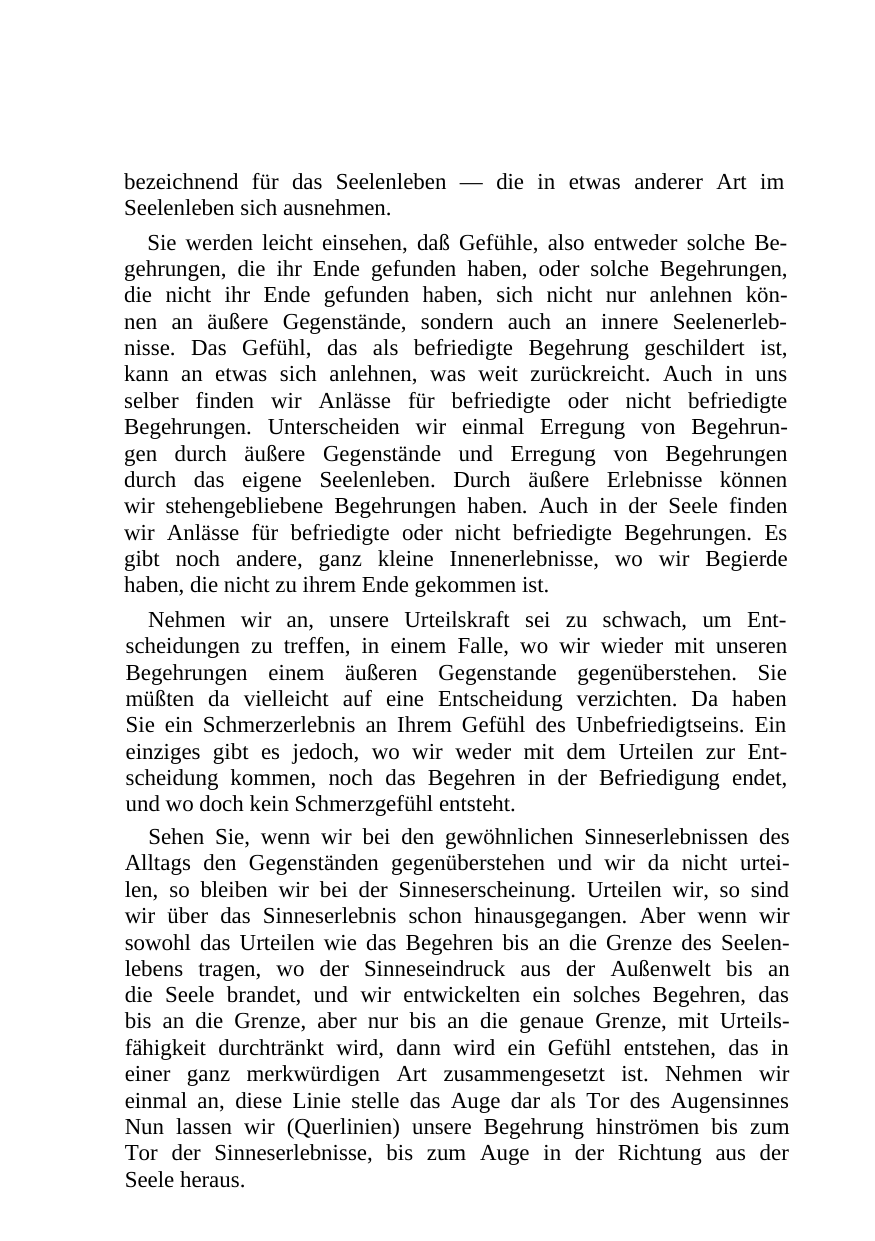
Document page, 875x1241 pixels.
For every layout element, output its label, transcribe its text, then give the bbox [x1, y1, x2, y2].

text Sehen Sie, wenn wir bei den gewöhnlichen Sinneserlebnissen des Alltags den Gegenständen gegenüberstehen und wir da nicht urtei- len, so bleiben wir bei der Sinneserscheinung. Urteilen wir, so sind wir über das Sinneserlebnis schon hinausgegangen. Aber wenn wir sowohl das Urteilen wie das Begehren bis an die Grenze des Seelen- lebens tragen, wo der Sinneseindruck aus der Außenwelt bis an die Seele brandet, und wir entwickelten ein solches Begehren, das bis an die Grenze, aber nur bis an die genaue Grenze, mit Urteils- fähigkeit durchtränkt wird, dann wird ein Gefühl entstehen, das in einer ganz merkwürdigen Art zusammengesetzt ist. Nehmen wir einmal an, diese Linie stelle das Auge dar als Tor des Augensinnes Nun lassen wir (Querlinien) unsere Begehrung hinströmen bis zum Tor der Sinneserlebnisse, bis zum Auge in der Richtung aus der Seele heraus. [124, 823, 791, 1192]
text Sie werden leicht einsehen, daß Gefühle, also entweder solche Be- gehrungen, die ihr Ende gefunden haben, oder solche Begehrungen, die nicht ihr Ende gefunden haben, sich nicht nur anlehnen kön- nen an äußere Gegenstände, sondern auch an innere Seelenerleb- nisse. Das Gefühl, das als befriedigte Begehrung geschildert ist, kann an etwas sich anlehnen, was weit zurückreicht. Auch in uns selber finden wir Anlässe für befriedigte oder nicht befriedigte Begehrungen. Unterscheiden wir einmal Erregung von Begehrun- gen durch äußere Gegenstände und Erregung von Begehrungen durch das eigene Seelenleben. Durch äußere Erlebnisse können wir stehengebliebene Begehrungen haben. Auch in der Seele finden wir Anlässe für befriedigte oder nicht befriedigte Begehrungen. Es gibt noch andere, ganz kleine Innenerlebnisse, wo wir Begierde haben, die nicht zu ihrem Ende gekommen ist. [124, 229, 788, 598]
text bezeichnend für das Seelenleben — die in etwas anderer Art im Seelenleben sich ausnehmen. [124, 168, 786, 220]
text Nehmen wir an, unsere Urteilskraft sei zu schwach, um Ent- scheidungen zu treffen, in einem Falle, wo wir wieder mit unseren Begehrungen einem äußeren Gegenstande gegenüberstehen. Sie müßten da vielleicht auf eine Entscheidung verzichten. Da haben Sie ein Schmerzerlebnis an Ihrem Gefühl des Unbefriedigtseins. Ein einziges gibt es jedoch, wo wir weder mit dem Urteilen zur Ent- scheidung kommen, noch das Begehren in der Befriedigung endet, und wo doch kein Schmerzgefühl entsteht. [125, 606, 788, 817]
